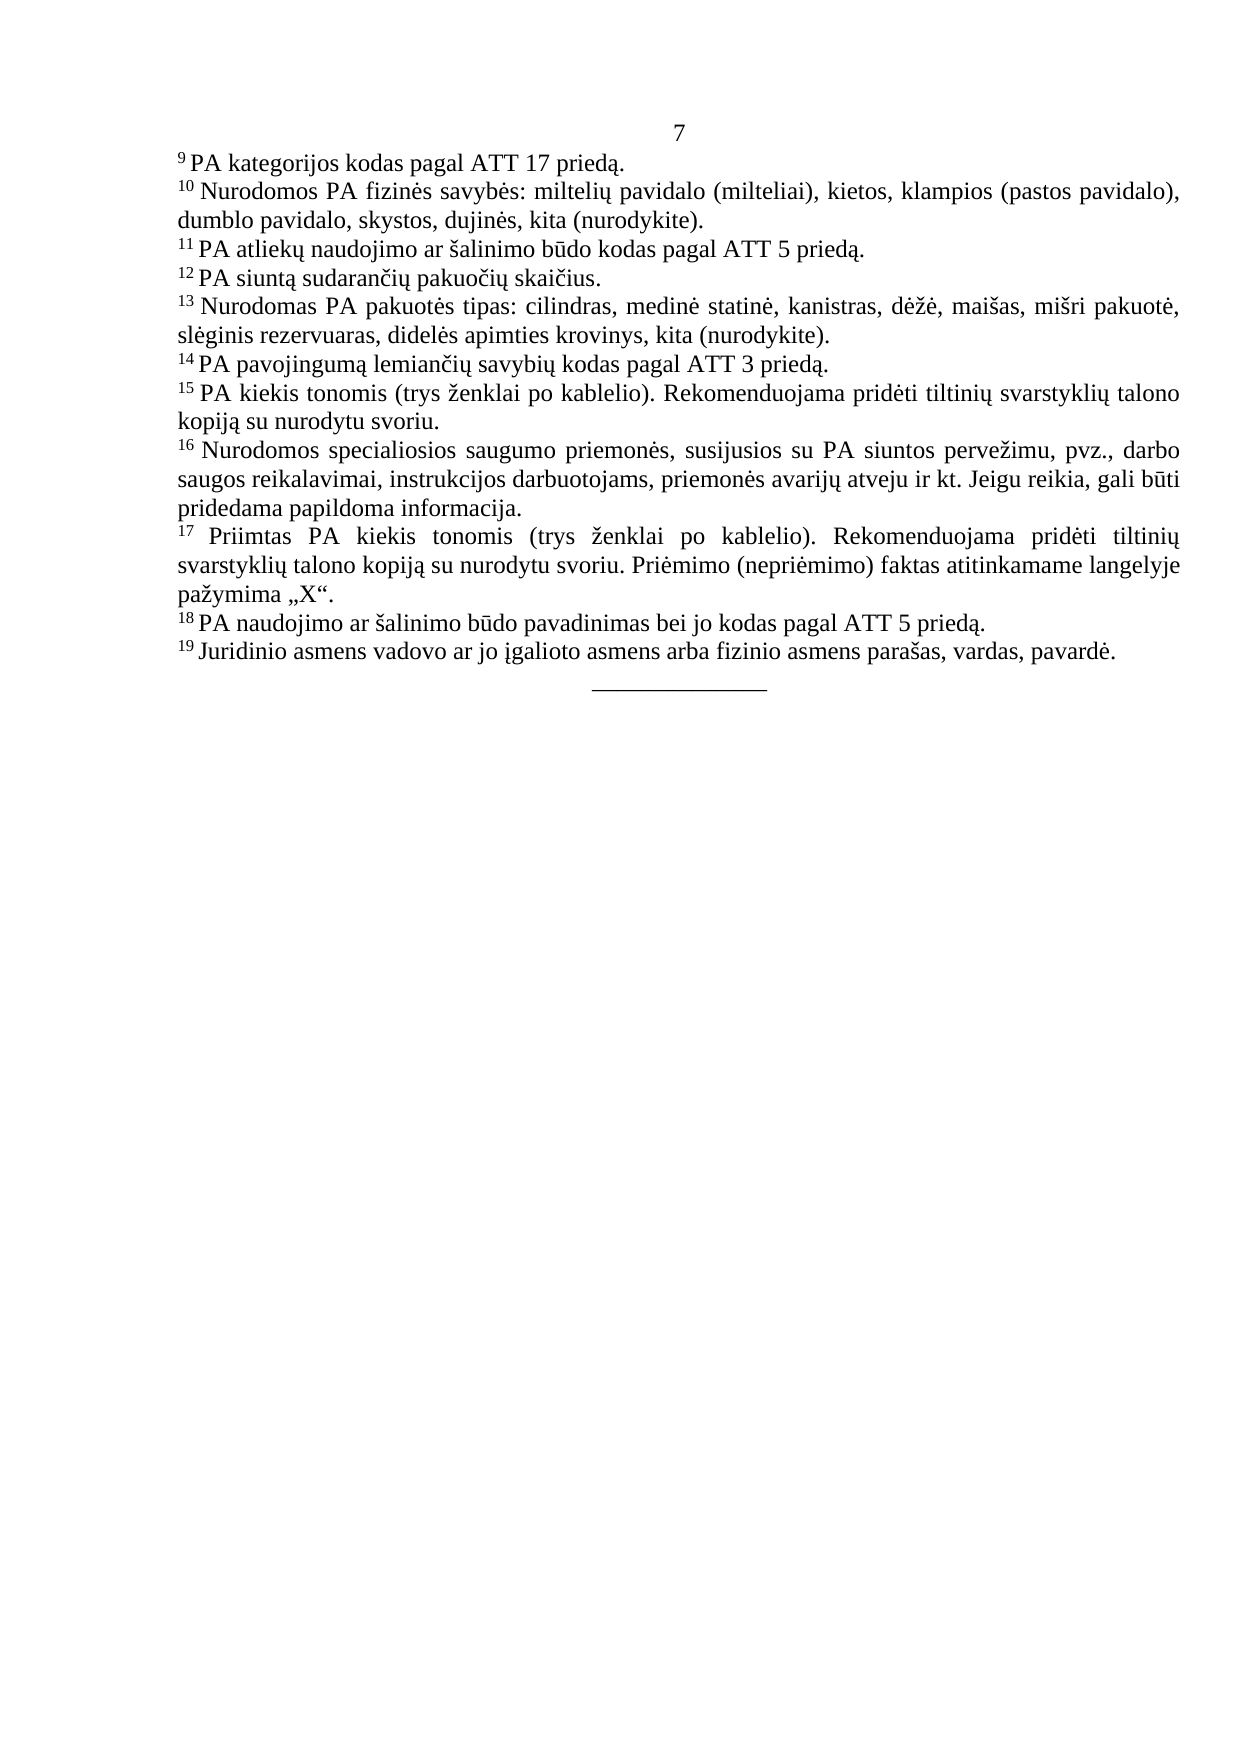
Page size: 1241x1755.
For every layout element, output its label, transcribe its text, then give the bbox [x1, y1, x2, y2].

text 17 Priimtas PA kiekis tonomis (trys ženklai po kablelio). Rekomenduojama pridėti tiltinių svarstyklių talono kopiją su nurodytu svoriu. Priėmimo (nepriėmimo) faktas atitinkamame langelyje pažymima „X“. [177, 521, 1181, 608]
text 19 Juridinio asmens vadovo ar jo įgalioto asmens arba fizinio asmens parašas, vardas, pavardė. [177, 636, 1181, 665]
text 9 PA kategorijos kodas pagal ATT 17 priedą. [177, 148, 1181, 176]
text 10 Nurodomos PA fizinės savybės: miltelių pavidalo (milteliai), kietos, klampios (pastos pavidalo), dumblo pavidalo, skystos, dujinės, kita (nurodykite). [177, 176, 1181, 234]
text 18 PA naudojimo ar šalinimo būdo pavadinimas bei jo kodas pagal ATT 5 priedą. [177, 608, 1181, 636]
text 13 Nurodomas PA pakuotės tipas: cilindras, medinė statinė, kanistras, dėžė, maišas, mišri pakuotė, slėginis rezervuaras, didelės apimties krovinys, kita (nurodykite). [177, 291, 1181, 349]
text 11 PA atliekų naudojimo ar šalinimo būdo kodas pagal ATT 5 priedą. [177, 234, 1181, 263]
text 16 Nurodomos specialiosios saugumo priemonės, susijusios su PA siuntos pervežimu, pvz., darbo saugos reikalavimai, instrukcijos darbuotojams, priemonės avarijų atveju ir kt. Jeigu reikia, gali būti pridedama papildoma informacija. [177, 435, 1181, 521]
text 15 PA kiekis tonomis (trys ženklai po kablelio). Rekomenduojama pridėti tiltinių svarstyklių talono kopiją su nurodytu svoriu. [177, 378, 1181, 435]
text 12 PA siuntą sudarančių pakuočių skaičius. [177, 263, 1181, 291]
text 14 PA pavojingumą lemiančių savybių kodas pagal ATT 3 priedą. [177, 349, 1181, 378]
text ______________ [177, 665, 1181, 694]
